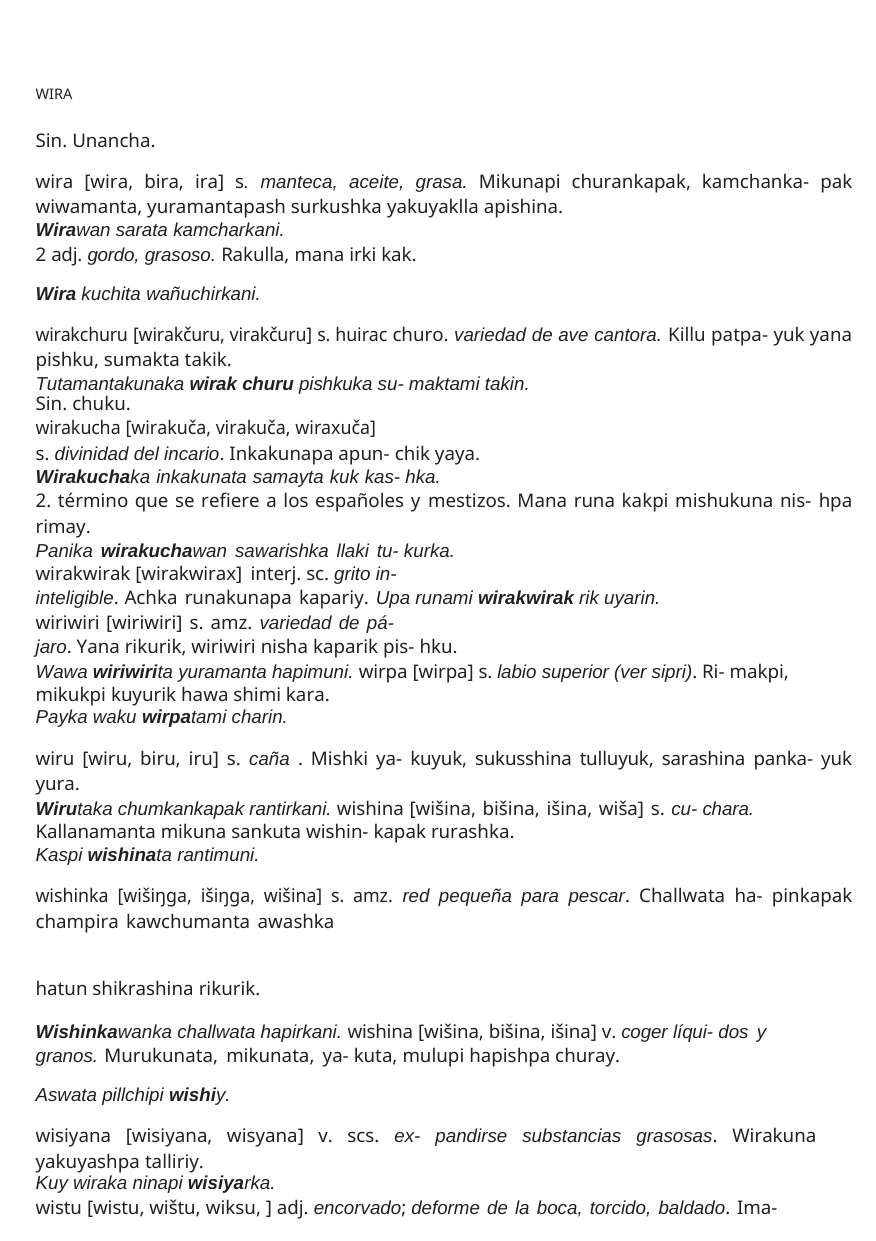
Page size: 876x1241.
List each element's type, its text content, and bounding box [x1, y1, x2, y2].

text wisiyana [wisiyana, wisyana] v. scs. ex- pandirse substancias grasosas. Wirakuna yakuyashpa talliriy. [35, 1122, 816, 1173]
text jaro. Yana rikurik, wiriwiri nisha kaparik pis- hku. [35, 634, 852, 659]
text inteligible. Achka runakunapa kapariy. Upa runami wirakwirak rik uyarin. [35, 585, 856, 610]
text Sin. Unancha. [35, 131, 856, 152]
text wirakchuru [wirakčuru, virakčuru] s. huirac churo. variedad de ave cantora. Killu patpa- yuk yana pishku, sumakta takik. [35, 321, 852, 372]
text wiru [wiru, biru, iru] s. caña . Mishki ya- kuyuk, sukusshina tulluyuk, sarashina panka- yuk yura. [35, 745, 852, 796]
text wirakwirak [wirakwirax] interj. sc. grito in- [35, 562, 856, 585]
text Kaspi wishinata rantimuni. [35, 845, 856, 866]
text 2. término que se refiere a los españoles y mestizos. Mana runa kakpi mishukuna nis- hpa rimay. [35, 488, 852, 539]
text Wirakuchaka inkakunata samayta kuk kas- hka. [35, 466, 856, 487]
text Wira kuchita wañuchirkani. [35, 284, 856, 304]
text Wirutaka chumkankapak rantirkani. wishina [wišina, bišina, išina, wiša] s. cu- chara. Kallanamanta mikuna sankuta wishin- kapak rurashka. [35, 796, 853, 844]
text Wirawan sarata kamcharkani. [35, 219, 856, 241]
text Kuy wiraka ninapi wisiyarka. [35, 1173, 856, 1194]
text 2 adj. gordo, grasoso. Rakulla, mana irki kak. [35, 241, 856, 266]
text hatun shikrashina rikurik. [35, 975, 856, 1001]
text Panika wirakuchawan sawarishka llaki tu- kurka. [35, 539, 856, 561]
text wishinka [wišiŋga, išiŋga, wišina] s. amz. red pequeña para pescar. Challwata ha- pinkapak champira kawchumanta awashka [35, 882, 852, 933]
text wirakucha [wirakuča, virakuča, wiraxuča] [35, 415, 856, 440]
text Tutamantakunaka wirak churu pishkuka su- maktami takin. [35, 372, 856, 394]
text Aswata pillchipi wishiy. [35, 1085, 856, 1106]
text s. divinidad del incario. Inkakunapa apun- chik yaya. [35, 440, 852, 465]
text wira [wira, bira, ira] s. manteca, aceite, grasa. Mikunapi churankapak, kamchanka- pak wiwamanta, yuramantapash surkushka yakuyaklla apishina. [35, 168, 852, 219]
text WIRA [35, 84, 856, 104]
text wiriwiri [wiriwiri] s. amz. variedad de pá- [35, 611, 856, 634]
text Wishinkawanka challwata hapirkani. wishina [wišina, bišina, išina] v. coger líqui- dos y granos. Murukunata, mikunata, ya- kuta, mulupi hapishpa churay. [35, 1019, 818, 1067]
text Wawa wiriwirita yuramanta hapimuni. wirpa [wirpa] s. labio superior (ver sipri). Ri- makpi, mikukpi kuyurik hawa shimi kara. [35, 660, 856, 707]
text Payka waku wirpatami charin. [35, 708, 856, 728]
text wistu [wistu, wištu, wiksu, ] adj. encorvado; deforme de la boca, torcido, baldado. Ima- [35, 1194, 818, 1219]
text Sin. chuku. [35, 394, 856, 415]
